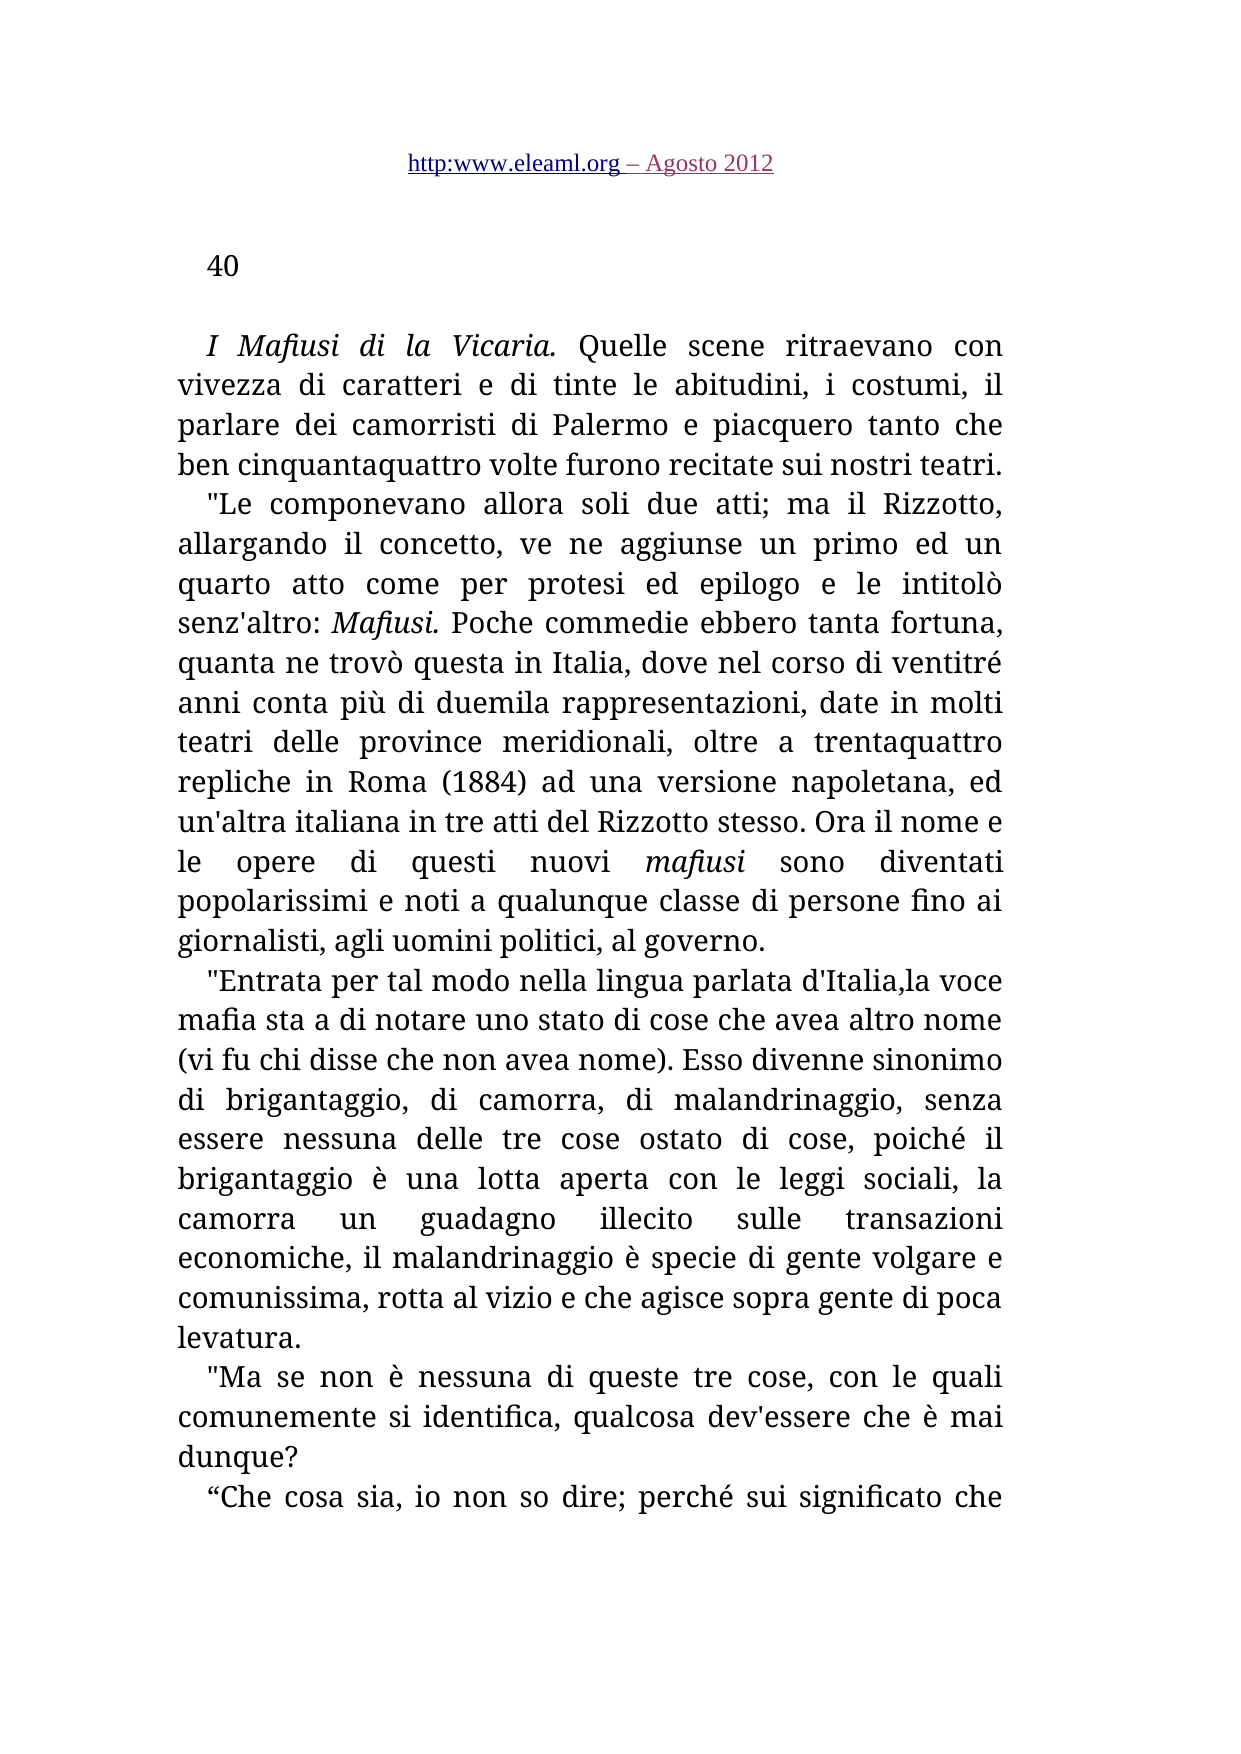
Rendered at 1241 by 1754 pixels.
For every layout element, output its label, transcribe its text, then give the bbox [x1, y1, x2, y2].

text “Che cosa sia, io non so dire; perché sui significato che [177, 1476, 1004, 1516]
text I Mafiusi di la Vicaria. Quelle scene ritraevano con vivezza di caratteri e di tinte le abitudini, i costumi, il parlare dei camorristi di Palermo e piacquero tanto che ben cinquantaquattro volte furono recitate sui nostri teatri. [177, 325, 1004, 484]
text "Le componevano allora soli due atti; ma il Rizzotto, allargando il concetto, ve ne aggiunse un primo ed un quarto atto come per protesi ed epilogo e le intitolò senz'altro: Mafiusi. Poche commedie ebbero tanta fortuna, quanta ne trovò questa in Italia, dove nel corso di ventitré anni conta più di duemila rappresentazioni, date in molti teatri delle province meridionali, oltre a trentaquattro repliche in Roma (1884) ad una versione napoletana, ed un'altra italiana in tre atti del Rizzotto stesso. Ora il nome e le opere di questi nuovi mafiusi sono diventati popolarissimi e noti a qualunque classe di persone fino ai giornalisti, agli uomini politici, al governo. [177, 484, 1004, 960]
text 40 [177, 246, 1004, 285]
text "Entrata per tal modo nella lingua parlata d'Italia,la voce mafia sta a di notare uno stato di cose che avea altro nome (vi fu chi disse che non avea nome). Esso divenne sinonimo di brigantaggio, di camorra, di malandrinaggio, senza essere nessuna delle tre cose ostato di cose, poiché il brigantaggio è una lotta aperta con le leggi sociali, la camorra un guadagno illecito sulle transazioni economiche, il malandrinaggio è specie di gente volgare e comunissima, rotta al vizio e che agisce sopra gente di poca levatura. [177, 960, 1004, 1357]
text "Ma se non è nessuna di queste tre cose, con le quali comunemente si identifica, qualcosa dev'essere che è mai dunque? [177, 1357, 1004, 1476]
